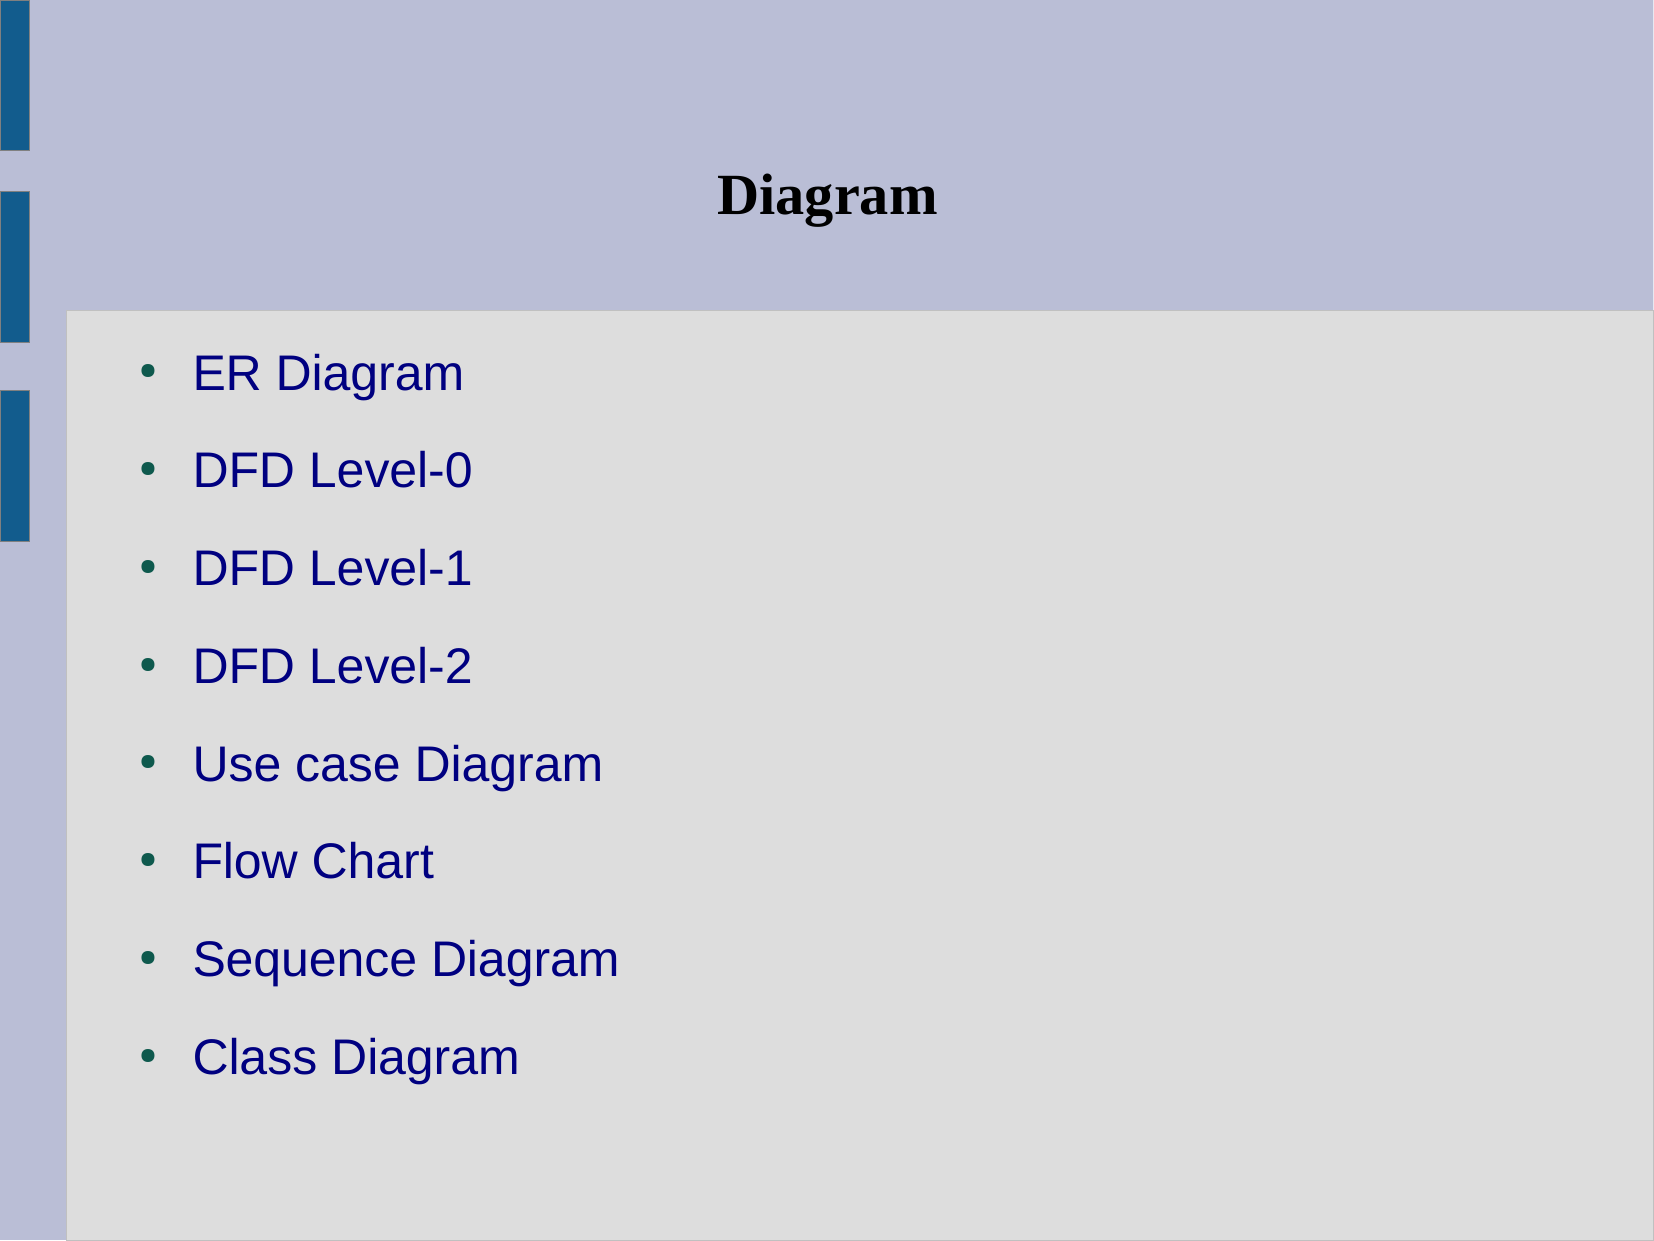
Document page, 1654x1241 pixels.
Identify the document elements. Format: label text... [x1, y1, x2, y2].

list ER Diagram DFD Level-0 DFD Level-1 DFD Level-2 Use case Diagram Flow Chart Sequence Diagram Class Diagram [121, 344, 1534, 1164]
title Diagram [121, 91, 1534, 299]
